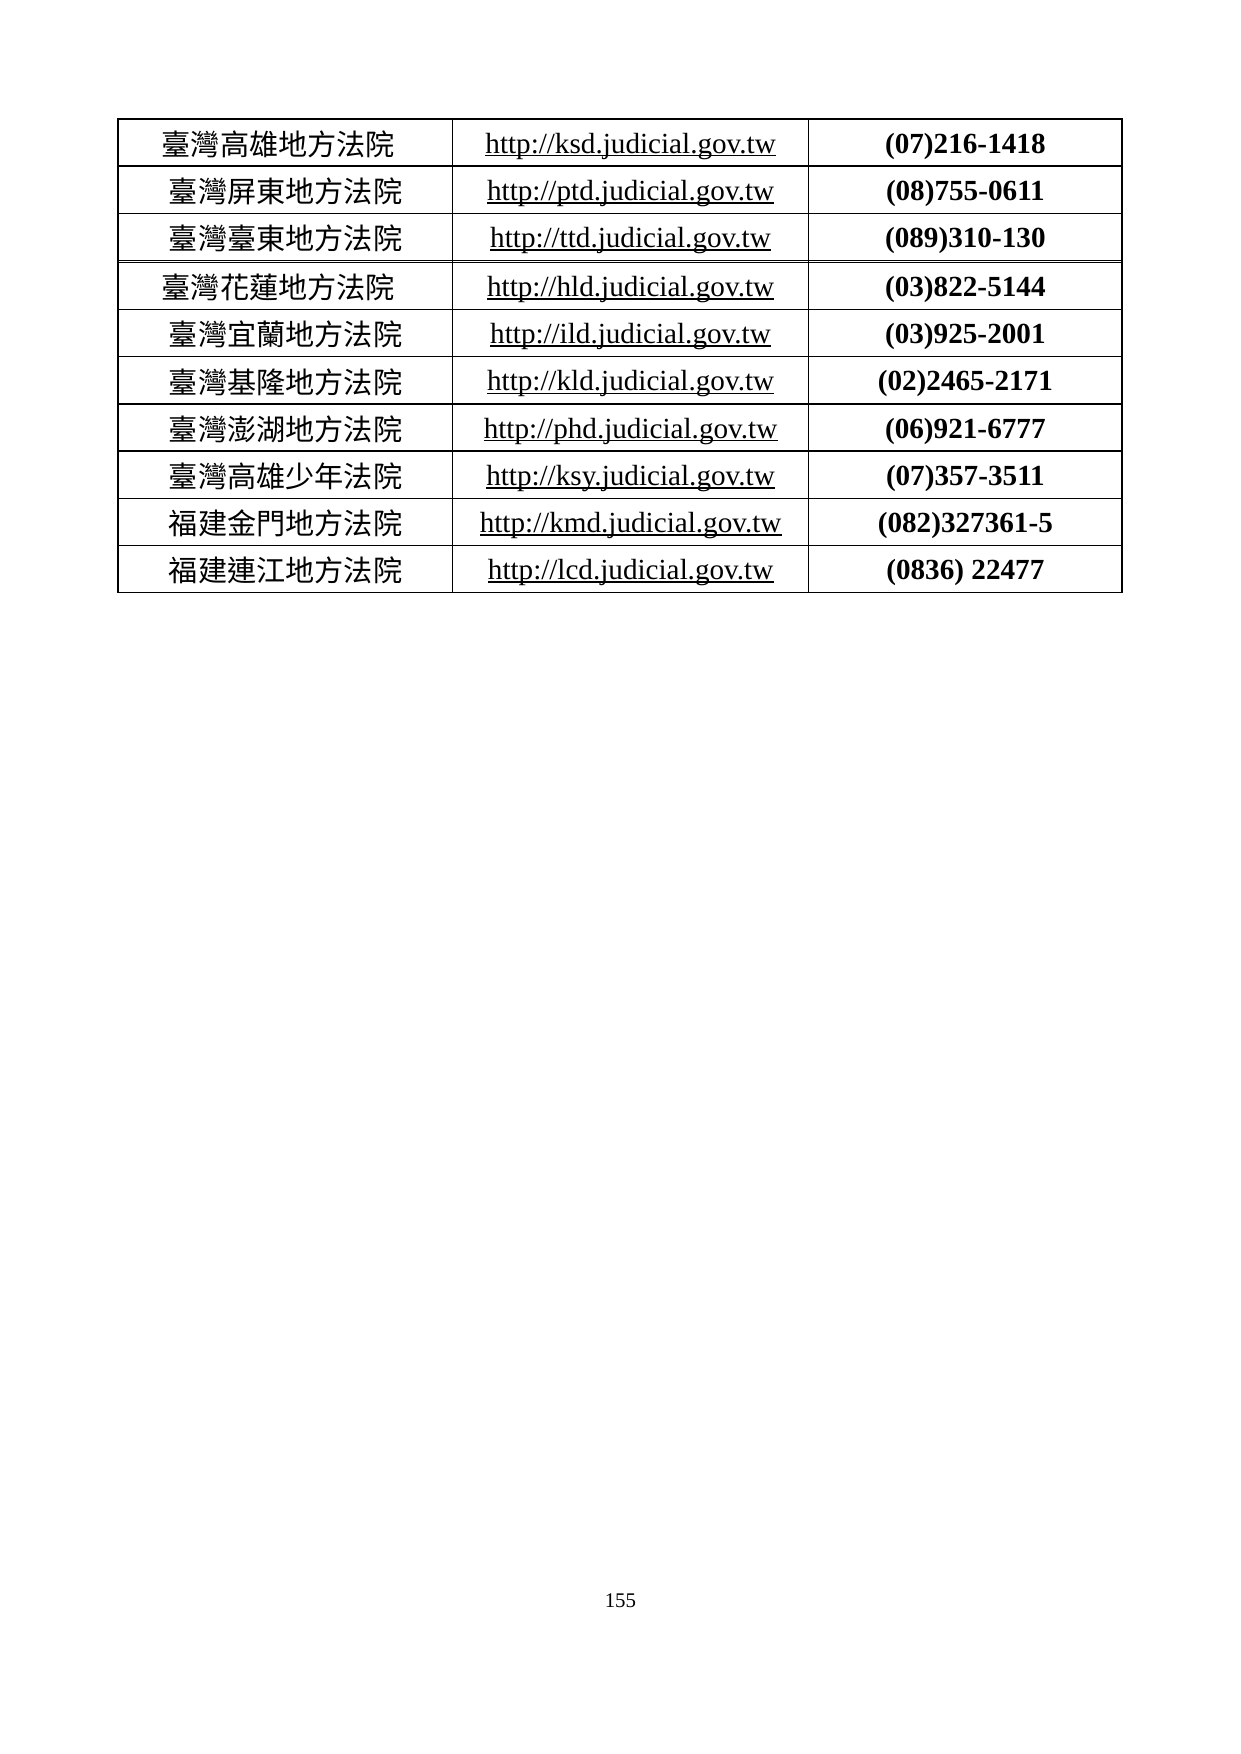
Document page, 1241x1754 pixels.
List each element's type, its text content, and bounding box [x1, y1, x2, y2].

table_cell 臺灣高雄少年法院 [119, 452, 452, 497]
table_cell 福建金門地方法院 [119, 499, 452, 544]
table_cell http://phd.judicial.gov.tw [453, 405, 808, 450]
table_header 臺灣花蓮地方法院 [119, 263, 452, 309]
table_header http://hld.judicial.gov.tw [453, 263, 808, 309]
table_cell (089)310-130 [809, 214, 1121, 260]
table_cell http://kmd.judicial.gov.tw [453, 499, 808, 544]
table_cell http://ksd.judicial.gov.tw [453, 120, 808, 165]
table_cell 臺灣高雄地方法院 [119, 120, 452, 165]
table_cell http://ptd.judicial.gov.tw [453, 167, 808, 212]
table_cell 臺灣屏東地方法院 [119, 167, 452, 212]
table_cell (07)357-3511 [809, 452, 1121, 497]
table_cell (06)921-6777 [809, 405, 1121, 450]
table_cell (082)327361-5 [809, 499, 1121, 544]
table_cell 福建連江地方法院 [119, 546, 452, 592]
table_cell 臺灣基隆地方法院 [119, 357, 452, 403]
table_cell http://ttd.judicial.gov.tw [453, 214, 808, 260]
table_cell 臺灣宜蘭地方法院 [119, 310, 452, 356]
table_cell (0836) 22477 [809, 546, 1121, 592]
table_cell http://kld.judicial.gov.tw [453, 357, 808, 403]
table_cell http://ild.judicial.gov.tw [453, 310, 808, 356]
table_cell 臺灣臺東地方法院 [119, 214, 452, 260]
table_cell http://ksy.judicial.gov.tw [453, 452, 808, 497]
table_cell (08)755-0611 [809, 167, 1121, 212]
table_cell (02)2465-2171 [809, 357, 1121, 403]
table_cell 臺灣澎湖地方法院 [119, 405, 452, 450]
table_cell (07)216-1418 [809, 120, 1121, 165]
table_cell (03)925-2001 [809, 310, 1121, 356]
table_cell http://lcd.judicial.gov.tw [453, 546, 808, 592]
table_header (03)822-5144 [809, 263, 1121, 309]
